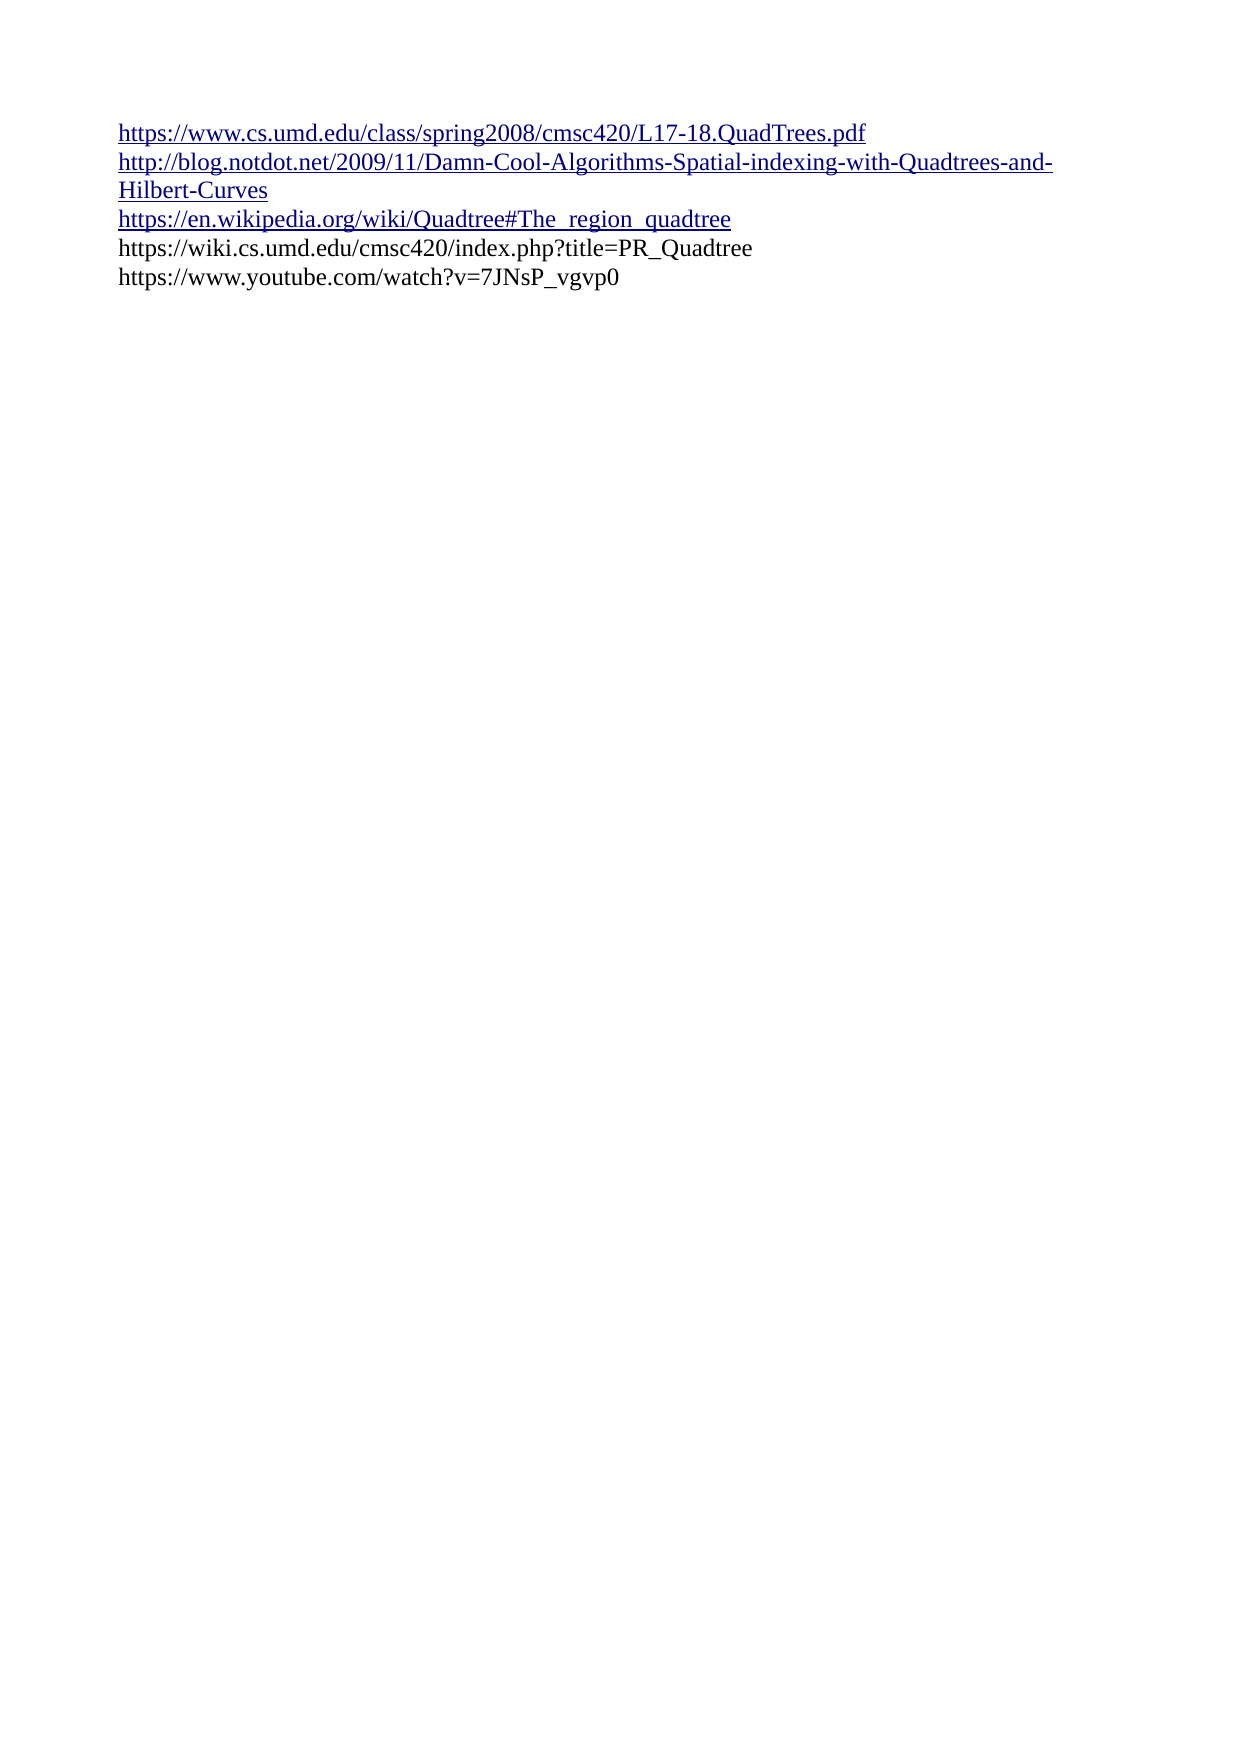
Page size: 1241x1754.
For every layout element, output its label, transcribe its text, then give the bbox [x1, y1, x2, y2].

text https://www.youtube.com/watch?v=7JNsP_vgvp0 [118, 262, 1122, 291]
text https://www.cs.umd.edu/class/spring2008/cmsc420/L17-18.QuadTrees.pdf [118, 118, 1122, 147]
text https://en.wikipedia.org/wiki/Quadtree#The_region_quadtree [118, 204, 1122, 233]
text http://blog.notdot.net/2009/11/Damn-Cool-Algorithms-Spatial-indexing-with-Quadtrees-and-Hilbert-Curves [118, 147, 1122, 204]
text https://wiki.cs.umd.edu/cmsc420/index.php?title=PR_Quadtree [118, 233, 1122, 262]
